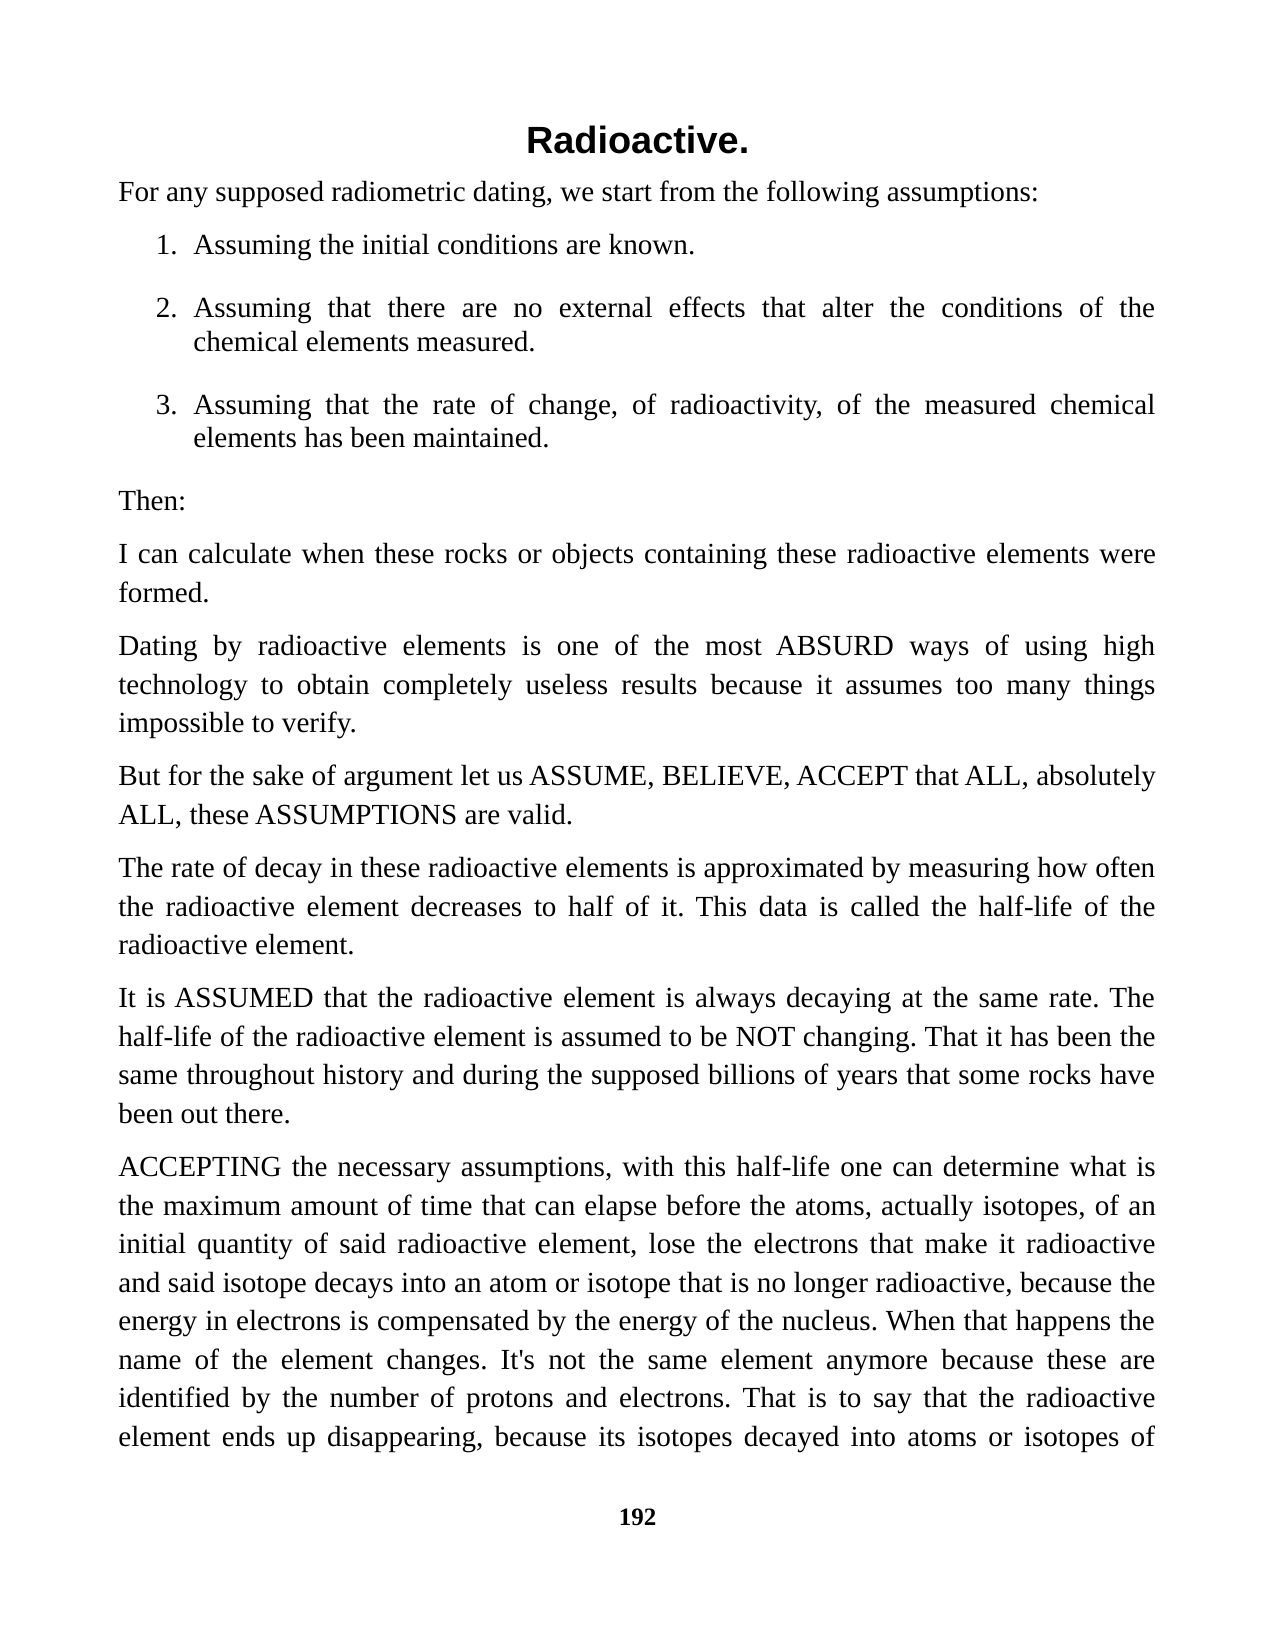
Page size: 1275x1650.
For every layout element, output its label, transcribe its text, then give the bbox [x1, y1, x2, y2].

text Dating by radioactive elements is one of the most ABSURD ways of using high technology to obtain completely useless results because it assumes too many things impossible to verify. [118, 628, 1157, 739]
subtitle Radioactive. [118, 118, 1157, 162]
text I can calculate when these rocks or objects containing these radioactive elements were formed. [118, 537, 1157, 609]
text It is ASSUMED that the radioactive element is always decaying at the same rate. The half-life of the radioactive element is assumed to be NOT changing. That it has been the same throughout history and during the supposed billions of years that some rocks have been out there. [118, 980, 1157, 1129]
text Then: [118, 483, 1157, 517]
text ACCEPTING the necessary assumptions, with this half-life one can determine what is the maximum amount of time that can elapse before the atoms, actually isotopes, of an initial quantity of said radioactive element, lose the electrons that make it radioactive and said isotope decays into an atom or isotope that is no longer radioactive, because the energy in electrons is compensated by the energy of the nucleus. When that happens the name of the element changes. It's not the same element anymore because these are identified by the number of protons and electrons. That is to say that the radioactive element ends up disappearing, because its isotopes decayed into atoms or isotopes of [118, 1149, 1157, 1452]
text For any supposed radiometric dating, we start from the following assumptions: [118, 174, 1157, 208]
text The rate of decay in these radioactive elements is approximated by measuring how often the radioactive element decreases to half of it. This data is called the half-life of the radioactive element. [118, 850, 1157, 961]
list Assuming that there are no external effects that alter the conditions of the chemical elements measured. [156, 290, 1157, 357]
list Assuming that the rate of change, of radioactivity, of the measured chemical elements has been maintained. [156, 387, 1157, 454]
text But for the sake of argument let us ASSUME, BELIEVE, ACCEPT that ALL, absolutely ALL, these ASSUMPTIONS are valid. [118, 758, 1157, 831]
list Assuming the initial conditions are known. [156, 227, 1157, 261]
